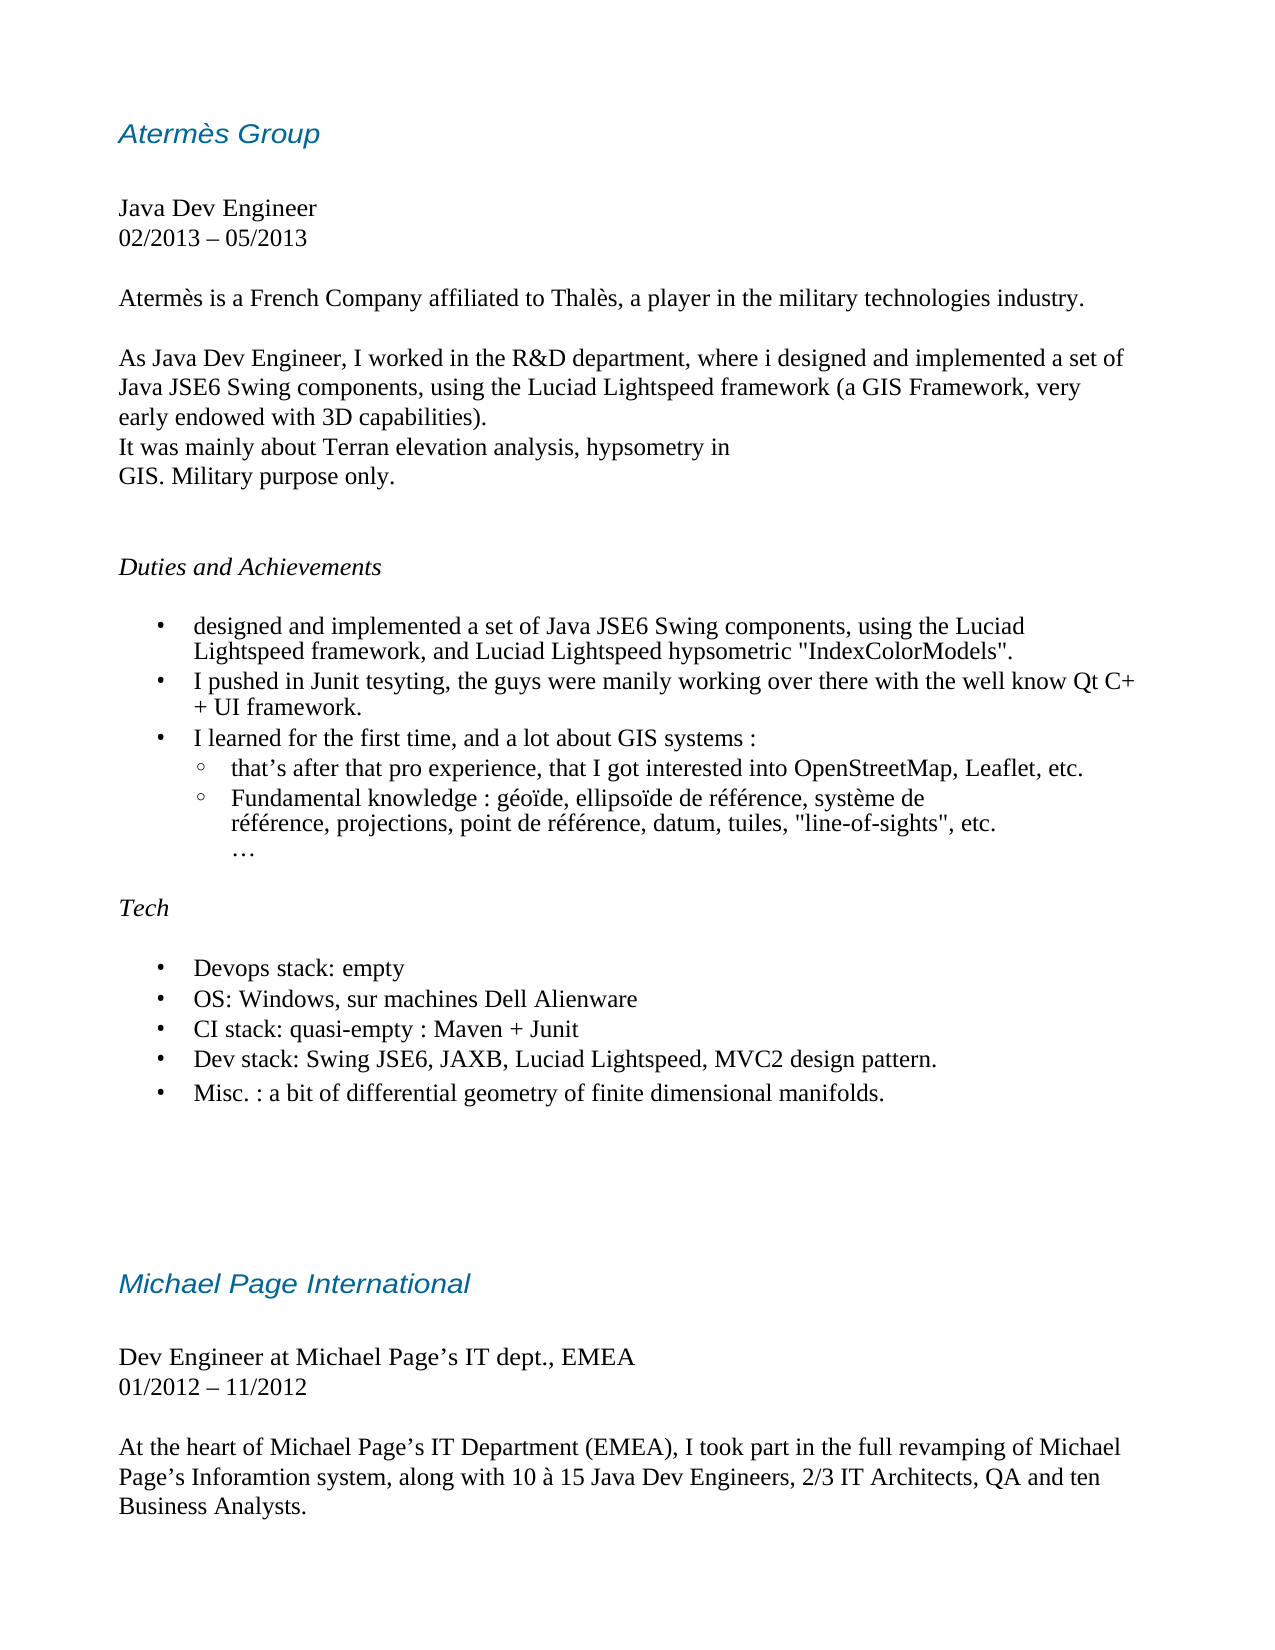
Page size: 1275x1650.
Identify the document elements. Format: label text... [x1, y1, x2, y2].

subtitle Atermès Group [118, 118, 1169, 150]
text Dev Engineer at Michael Page’s IT dept., EMEA [118, 1342, 1169, 1371]
text Atermès is a French Company affiliated to Thalès, a player in the military technologies industry. [118, 283, 1169, 312]
list Fundamental knowledge : géoïde, ellipsoïde de référence, système de référence, projections, point de référence, datum, tuiles, "line-of-sights", etc.… [193, 783, 1016, 862]
list Devops stack: empty [156, 949, 1169, 983]
list designed and implemented a set of Java JSE6 Swing components, using the Luciad Lightspeed framework, and Luciad Lightspeed hypsometric "IndexColorModels". [156, 611, 1135, 665]
text At the heart of Michael Page’s IT Department (EMEA), I took part in the full revamping of Michael Page’s Inforamtion system, along with 10 à 15 Java Dev Engineers, 2/3 IT Architects, QA and ten Business Analysts. [118, 1432, 1149, 1520]
text As Java Dev Engineer, I worked in the R&D department, where i designed and implemented a set of Java JSE6 Swing components, using the Luciad Lightspeed framework (a GIS Framework, very early endowed with 3D capabilities). [118, 343, 1126, 431]
list Misc. : a bit of differential geometry of finite dimensional manifolds. [156, 1074, 1169, 1108]
text Java Dev Engineer [118, 193, 1169, 221]
list that’s after that pro experience, that I got interested into OpenStreetMap, Leaflet, etc. [193, 753, 1169, 783]
text Duties and Achievements [118, 552, 1169, 580]
text It was mainly about Terran elevation analysis, hypsometry in GIS. Military purpose only. [118, 432, 776, 490]
list I learned for the first time, and a lot about GIS systems : [156, 721, 1169, 753]
text Tech [118, 893, 1169, 922]
list I pushed in Junit tesyting, the guys were manily working over there with the well know Qt C++ UI framework. [156, 666, 1140, 721]
list OS: Windows, sur machines Dell Alienware [156, 983, 1169, 1013]
text 01/2012 – 11/2012 [118, 1372, 1169, 1401]
list Dev stack: Swing JSE6, JAXB, Luciad Lightspeed, MVC2 design pattern. [156, 1043, 1169, 1074]
text 02/2013 – 05/2013 [118, 223, 1169, 252]
list CI stack: quasi-empty : Maven + Junit [156, 1013, 1169, 1043]
subtitle Michael Page International [118, 1268, 1169, 1299]
